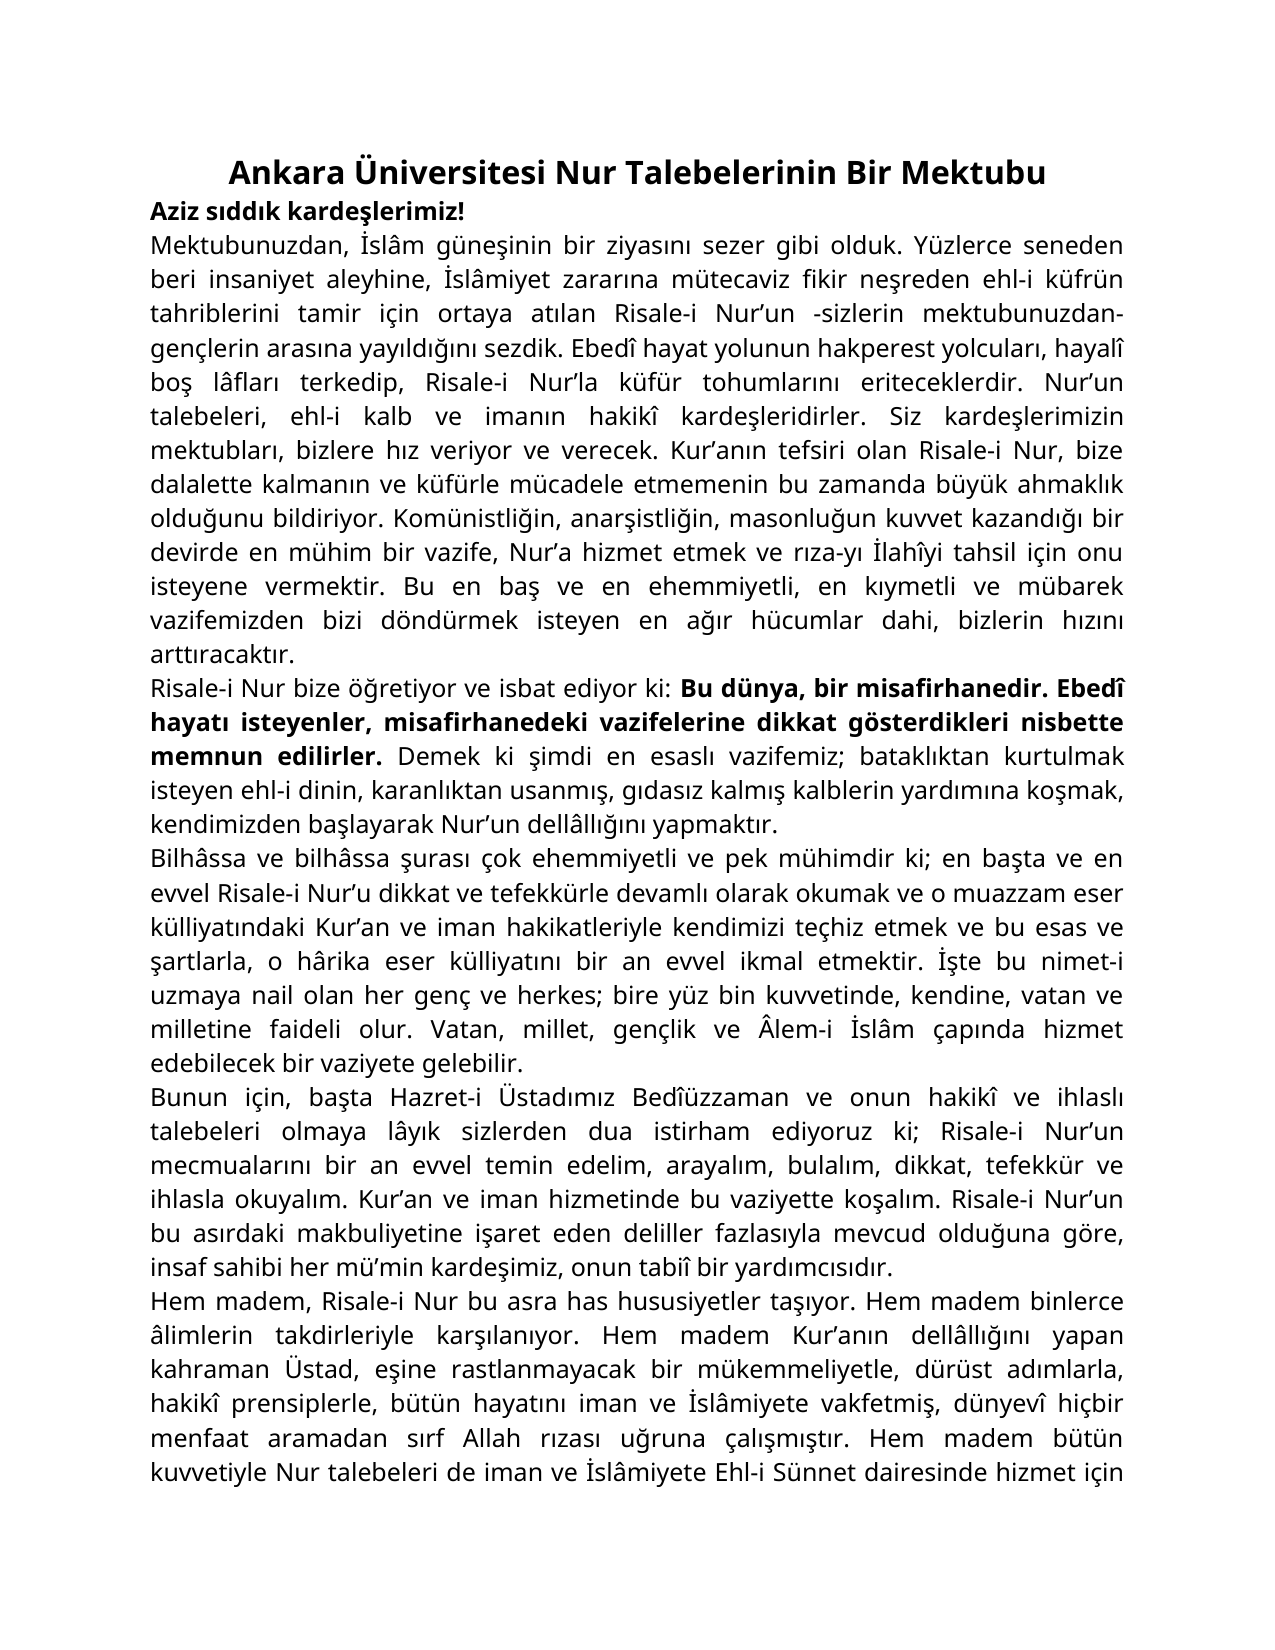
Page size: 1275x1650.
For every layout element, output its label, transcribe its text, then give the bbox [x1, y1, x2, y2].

subtitle Ankara Üniversitesi Nur Talebelerinin Bir Mektubu [150, 150, 1125, 194]
text Mektubunuzdan, İslâm güneşinin bir ziyasını sezer gibi olduk. Yüzlerce seneden beri insaniyet aleyhine, İslâmiyet zararına mütecaviz fikir neşreden ehl-i küfrün tahriblerini tamir için ortaya atılan Risale-i Nur’un -sizlerin mektubunuzdan- gençlerin arasına yayıldığını sezdik. Ebedî hayat yolunun hakperest yolcuları, hayalî boş lâfları terkedip, Risale-i Nur’la küfür tohumlarını eriteceklerdir. Nur’un talebeleri, ehl-i kalb ve imanın hakikî kardeşleridirler. Siz kardeşlerimizin mektubları, bizlere hız veriyor ve verecek. Kur’anın tefsiri olan Risale-i Nur, bize dalalette kalmanın ve küfürle mücadele etmemenin bu zamanda büyük ahmaklık olduğunu bildiriyor. Komünistliğin, anarşistliğin, masonluğun kuvvet kazandığı bir devirde en mühim bir vazife, Nur’a hizmet etmek ve rıza-yı İlahîyi tahsil için onu isteyene vermektir. Bu en baş ve en ehemmiyetli, en kıymetli ve mübarek vazifemizden bizi döndürmek isteyen en ağır hücumlar dahi, bizlerin hızını arttıracaktır. [150, 228, 1125, 671]
text Hem madem, Risale-i Nur bu asra has hususiyetler taşıyor. Hem madem binlerce âlimlerin takdirleriyle karşılanıyor. Hem madem Kur’anın dellâllığını yapan kahraman Üstad, eşine rastlanmayacak bir mükemmeliyetle, dürüst adımlarla, hakikî prensiplerle, bütün hayatını iman ve İslâmiyete vakfetmiş, dünyevî hiçbir menfaat aramadan sırf Allah rızası uğruna çalışmıştır. Hem madem bütün kuvvetiyle Nur talebeleri de iman ve İslâmiyete Ehl-i Sünnet dairesinde hizmet için [150, 1284, 1125, 1488]
text Risale-i Nur bize öğretiyor ve isbat ediyor ki: Bu dünya, bir misafirhanedir. Ebedî hayatı isteyenler, misafirhanedeki vazifelerine dikkat gösterdikleri nisbette memnun edilirler. Demek ki şimdi en esaslı vazifemiz; bataklıktan kurtulmak isteyen ehl-i dinin, karanlıktan usanmış, gıdasız kalmış kalblerin yardımına koşmak, kendimizden başlayarak Nur’un dellâllığını yapmaktır. [150, 671, 1125, 841]
text Bunun için, başta Hazret-i Üstadımız Bedîüzzaman ve onun hakikî ve ihlaslı talebeleri olmaya lâyık sizlerden dua istirham ediyoruz ki; Risale-i Nur’un mecmualarını bir an evvel temin edelim, arayalım, bulalım, dikkat, tefekkür ve ihlasla okuyalım. Kur’an ve iman hizmetinde bu vaziyette koşalım. Risale-i Nur’un bu asırdaki makbuliyetine işaret eden deliller fazlasıyla mevcud olduğuna göre, insaf sahibi her mü’min kardeşimiz, onun tabiî bir yardımcısıdır. [150, 1079, 1125, 1284]
text Bilhâssa ve bilhâssa şurası çok ehemmiyetli ve pek mühimdir ki; en başta ve en evvel Risale-i Nur’u dikkat ve tefekkürle devamlı olarak okumak ve o muazzam eser külliyatındaki Kur’an ve iman hakikatleriyle kendimizi teçhiz etmek ve bu esas ve şartlarla, o hârika eser külliyatını bir an evvel ikmal etmektir. İşte bu nimet-i uzmaya nail olan her genç ve herkes; bire yüz bin kuvvetinde, kendine, vatan ve milletine faideli olur. Vatan, millet, gençlik ve Âlem-i İslâm çapında hizmet edebilecek bir vaziyete gelebilir. [150, 841, 1125, 1079]
text Aziz sıddık kardeşlerimiz! [150, 194, 1125, 228]
